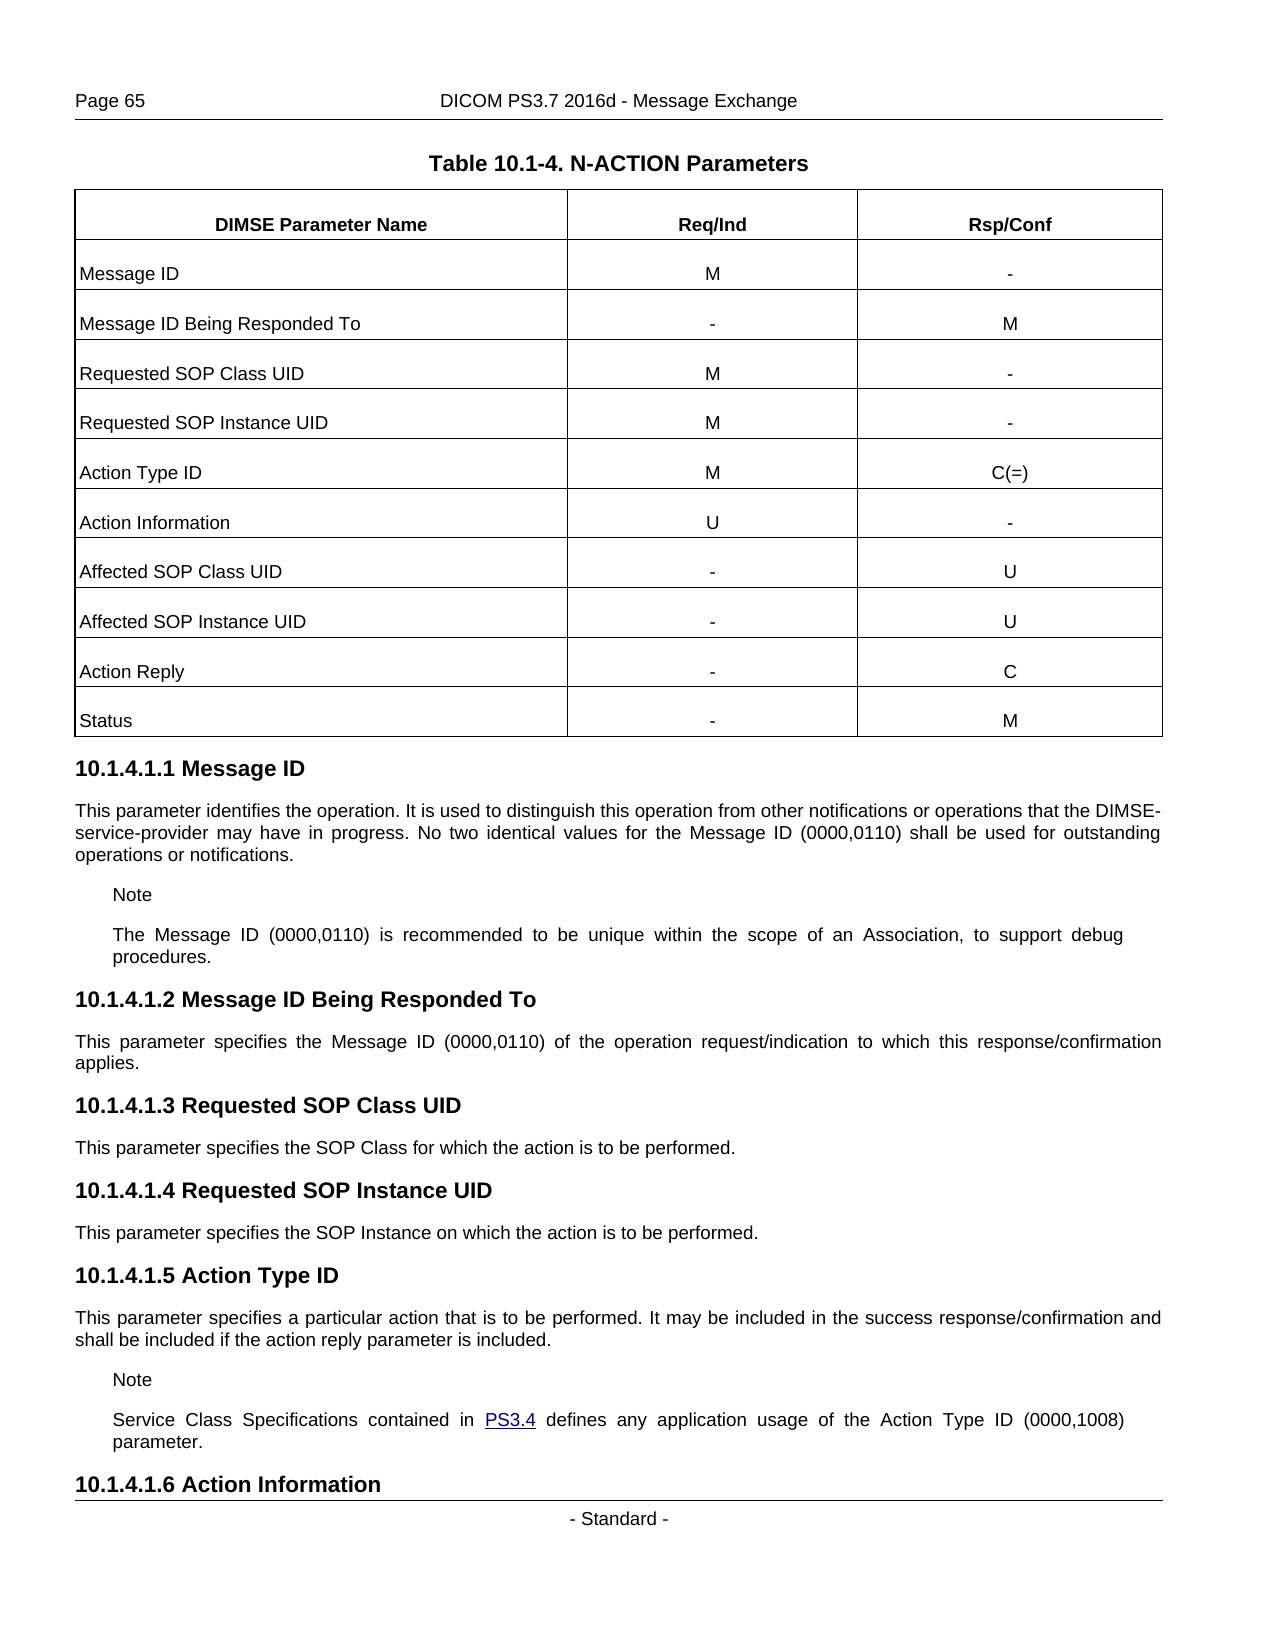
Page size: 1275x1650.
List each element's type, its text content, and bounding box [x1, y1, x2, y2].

table_cell M [568, 240, 857, 289]
table_cell M [568, 340, 857, 388]
table_cell Status [76, 687, 567, 736]
text This parameter specifies the SOP Class for which the action is to be performed. [75, 1137, 1162, 1158]
text Service Class Specifications contained in PS3.4 defines any application usage of the Action Type ID (0000,1008) parameter. [112, 1409, 1125, 1452]
text This parameter identifies the operation. It is used to distinguish this operation from other notifications or operations that the DIMSE-service-provider may have in progress. No two identical values for the Message ID (0000,0110) shall be used for outstanding operations or notifications. [75, 800, 1162, 865]
table_cell - [568, 638, 857, 686]
text Table 10.1-4. N-ACTION Parameters [75, 150, 1162, 176]
table_cell Action Information [76, 489, 567, 537]
text This parameter specifies the SOP Instance on which the action is to be performed. [75, 1222, 1162, 1243]
table_cell - [568, 588, 857, 637]
text 10.1.4.1.6 Action Information [75, 1471, 1162, 1497]
text This parameter specifies the Message ID (0000,0110) of the operation request/indication to which this response/confirmation applies. [75, 1031, 1162, 1074]
table_cell - [568, 290, 857, 338]
text Note [112, 1369, 1125, 1390]
table_cell M [568, 389, 857, 438]
table_cell Requested SOP Instance UID [76, 389, 567, 438]
table_cell - [568, 687, 857, 736]
table_cell U [858, 538, 1162, 587]
text This parameter specifies a particular action that is to be performed. It may be included in the success response/confirmation and shall be included if the action reply parameter is included. [75, 1307, 1162, 1350]
table_cell M [858, 687, 1162, 736]
table_cell - [858, 489, 1162, 537]
table_cell U [568, 489, 857, 537]
table_cell Affected SOP Instance UID [76, 588, 567, 637]
text The Message ID (0000,0110) is recommended to be unique within the scope of an Association, to support debug procedures. [112, 924, 1125, 967]
table_cell C(=) [858, 439, 1162, 487]
text 10.1.4.1.1 Message ID [75, 756, 1162, 782]
table_cell - [858, 389, 1162, 438]
table_cell Action Reply [76, 638, 567, 686]
table_header Req/Ind [568, 190, 857, 239]
text 10.1.4.1.3 Requested SOP Class UID [75, 1092, 1162, 1118]
table_cell M [858, 290, 1162, 338]
text 10.1.4.1.5 Action Type ID [75, 1262, 1162, 1288]
table_cell U [858, 588, 1162, 637]
table_cell Requested SOP Class UID [76, 340, 567, 388]
table_cell Message ID Being Responded To [76, 290, 567, 338]
table_cell Action Type ID [76, 439, 567, 487]
text 10.1.4.1.4 Requested SOP Instance UID [75, 1177, 1162, 1203]
table_header DIMSE Parameter Name [76, 190, 567, 239]
text 10.1.4.1.2 Message ID Being Responded To [75, 986, 1162, 1012]
table_cell C [858, 638, 1162, 686]
text Note [112, 884, 1125, 905]
table_cell M [568, 439, 857, 487]
table_cell - [858, 340, 1162, 388]
table_cell Affected SOP Class UID [76, 538, 567, 587]
table_header Rsp/Conf [858, 190, 1162, 239]
table_cell Message ID [76, 240, 567, 289]
table_cell - [858, 240, 1162, 289]
table_cell - [568, 538, 857, 587]
